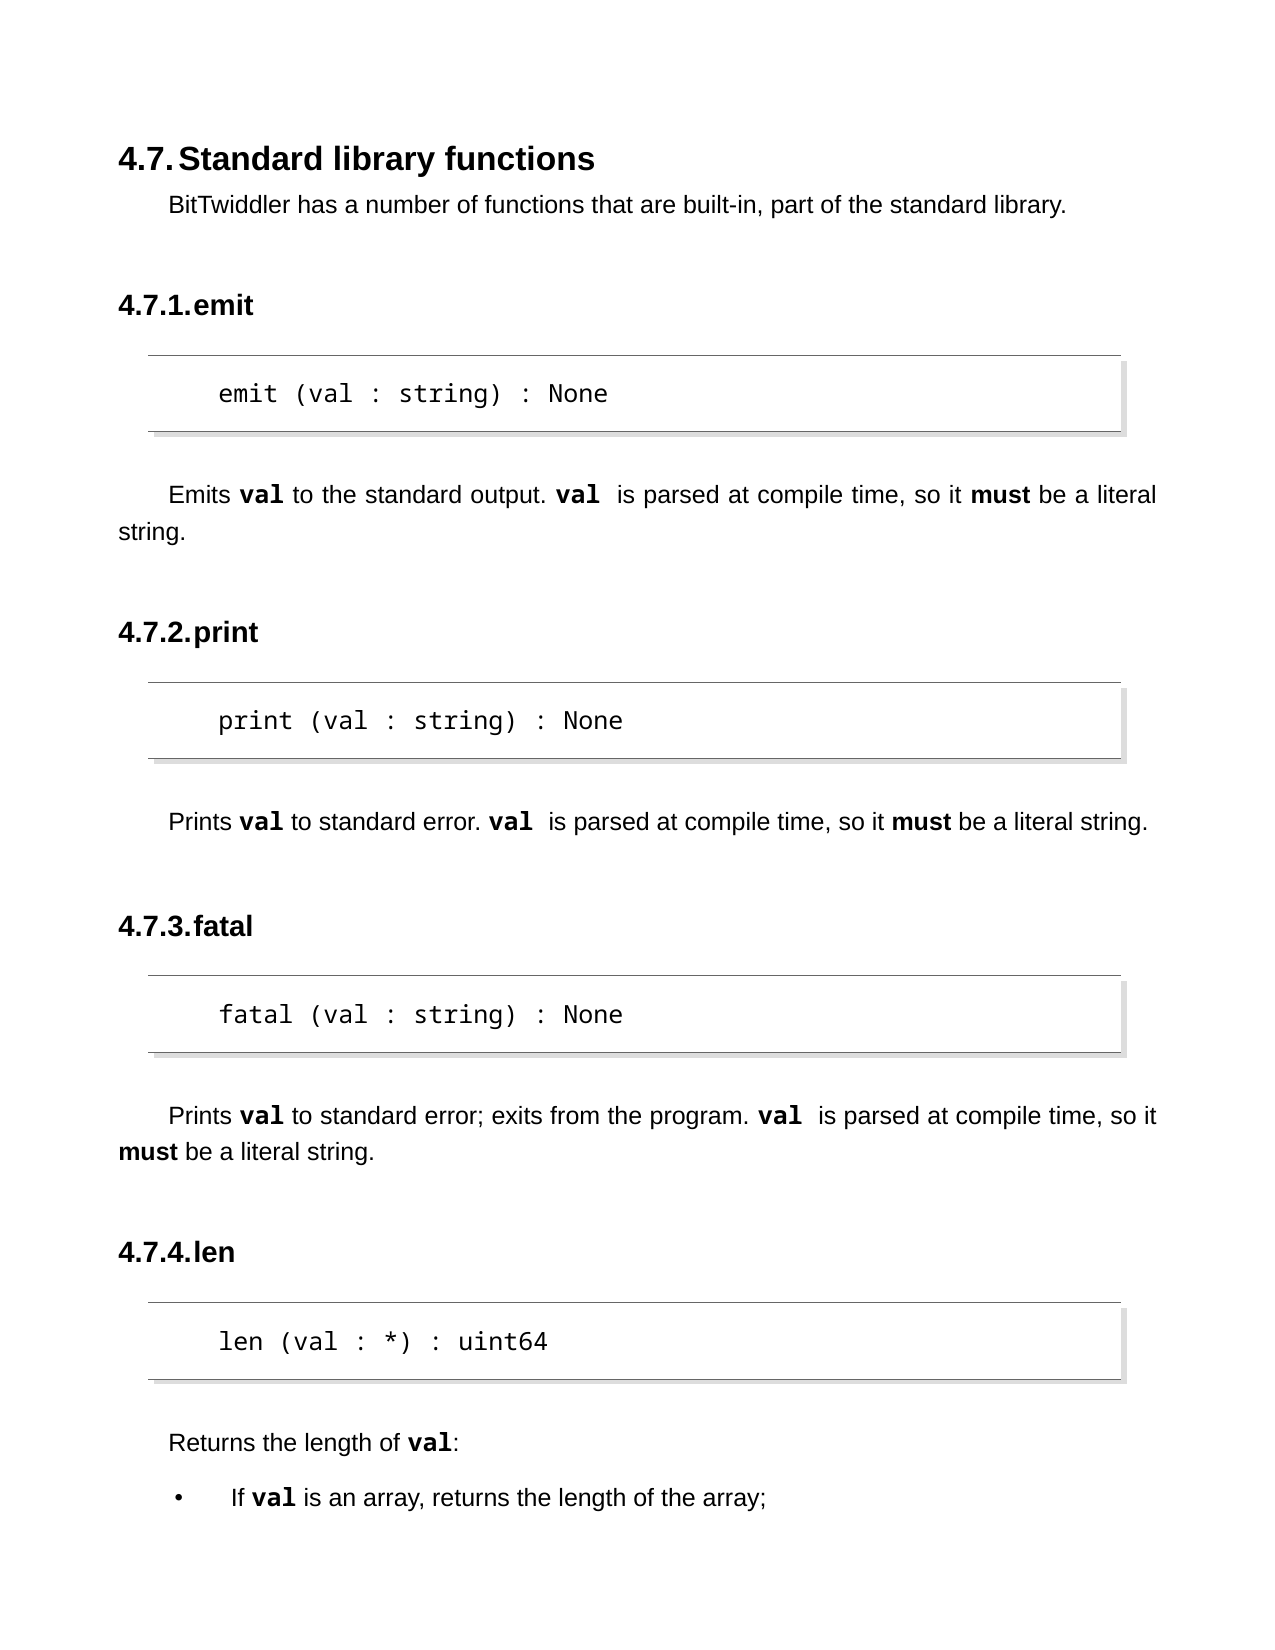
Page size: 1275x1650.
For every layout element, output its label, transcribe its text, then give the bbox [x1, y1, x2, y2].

text BitTwiddler has a number of functions that are built-in, part of the standard library. [118, 190, 1157, 219]
text len (val : *) : uint64 [148, 1303, 1121, 1378]
subtitle fatal [118, 908, 1157, 942]
text emit (val : string) : None [148, 356, 1121, 431]
text fatal (val : string) : None [148, 976, 1121, 1052]
subtitle emit [118, 288, 1157, 322]
subtitle print [118, 615, 1157, 649]
text Emits val to the standard output. val is parsed at compile time, so it must be a literal string. [118, 477, 1157, 546]
text Returns the length of val: [118, 1424, 1157, 1458]
text print (val : string) : None [148, 683, 1121, 758]
list If val is an array, returns the length of the array; [174, 1480, 1157, 1514]
text Prints val to standard error; exits from the program. val is parsed at compile time, so it must be a literal string. [118, 1097, 1157, 1166]
subtitle len [118, 1235, 1157, 1269]
text Prints val to standard error. val is parsed at compile time, so it must be a literal string. [118, 804, 1157, 838]
subtitle Standard library functions [118, 139, 1157, 178]
